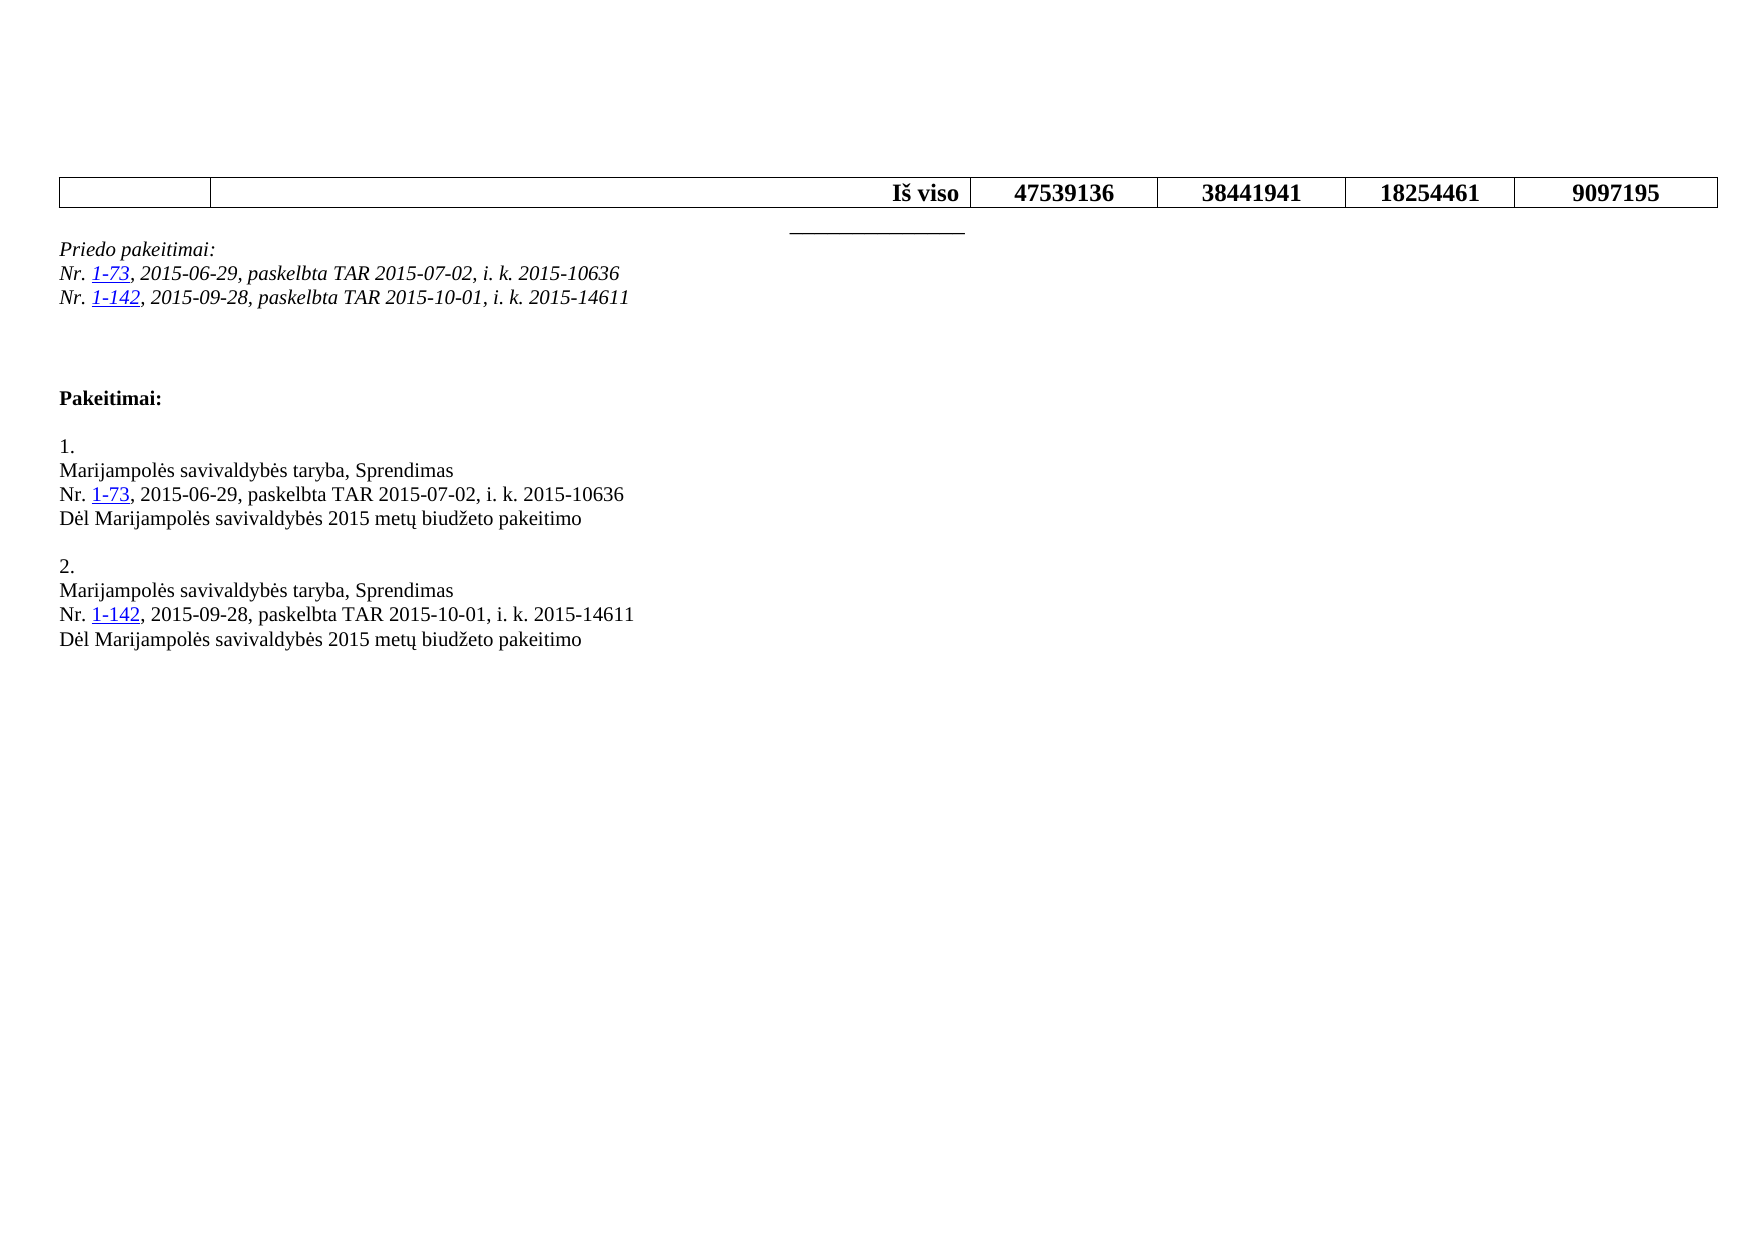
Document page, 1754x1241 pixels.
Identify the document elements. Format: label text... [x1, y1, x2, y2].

text Nr. 1-142, 2015-09-28, paskelbta TAR 2015-10-01, i. k. 2015-14611 [59, 285, 1695, 309]
text Dėl Marijampolės savivaldybės 2015 metų biudžeto pakeitimo [59, 506, 1695, 530]
text Nr. 1-142, 2015-09-28, paskelbta TAR 2015-10-01, i. k. 2015-14611 [59, 602, 1695, 626]
table_cell Iš viso [211, 178, 970, 207]
text 2. [59, 554, 1695, 578]
table_cell 38441941 [1158, 178, 1345, 207]
table_cell [60, 178, 210, 207]
text 1. [59, 434, 1695, 458]
text Priedo pakeitimai: [59, 237, 1695, 261]
text Nr. 1-73, 2015-06-29, paskelbta TAR 2015-07-02, i. k. 2015-10636 [59, 261, 1695, 285]
table_cell 9097195 [1515, 178, 1717, 207]
text ______________ [59, 208, 1695, 237]
text Marijampolės savivaldybės taryba, Sprendimas [59, 578, 1695, 602]
table_cell 47539136 [971, 178, 1157, 207]
text Marijampolės savivaldybės taryba, Sprendimas [59, 458, 1695, 482]
table_cell 18254461 [1346, 178, 1514, 207]
text Nr. 1-73, 2015-06-29, paskelbta TAR 2015-07-02, i. k. 2015-10636 [59, 482, 1695, 506]
text Pakeitimai: [59, 386, 1695, 410]
text Dėl Marijampolės savivaldybės 2015 metų biudžeto pakeitimo [59, 626, 1695, 651]
